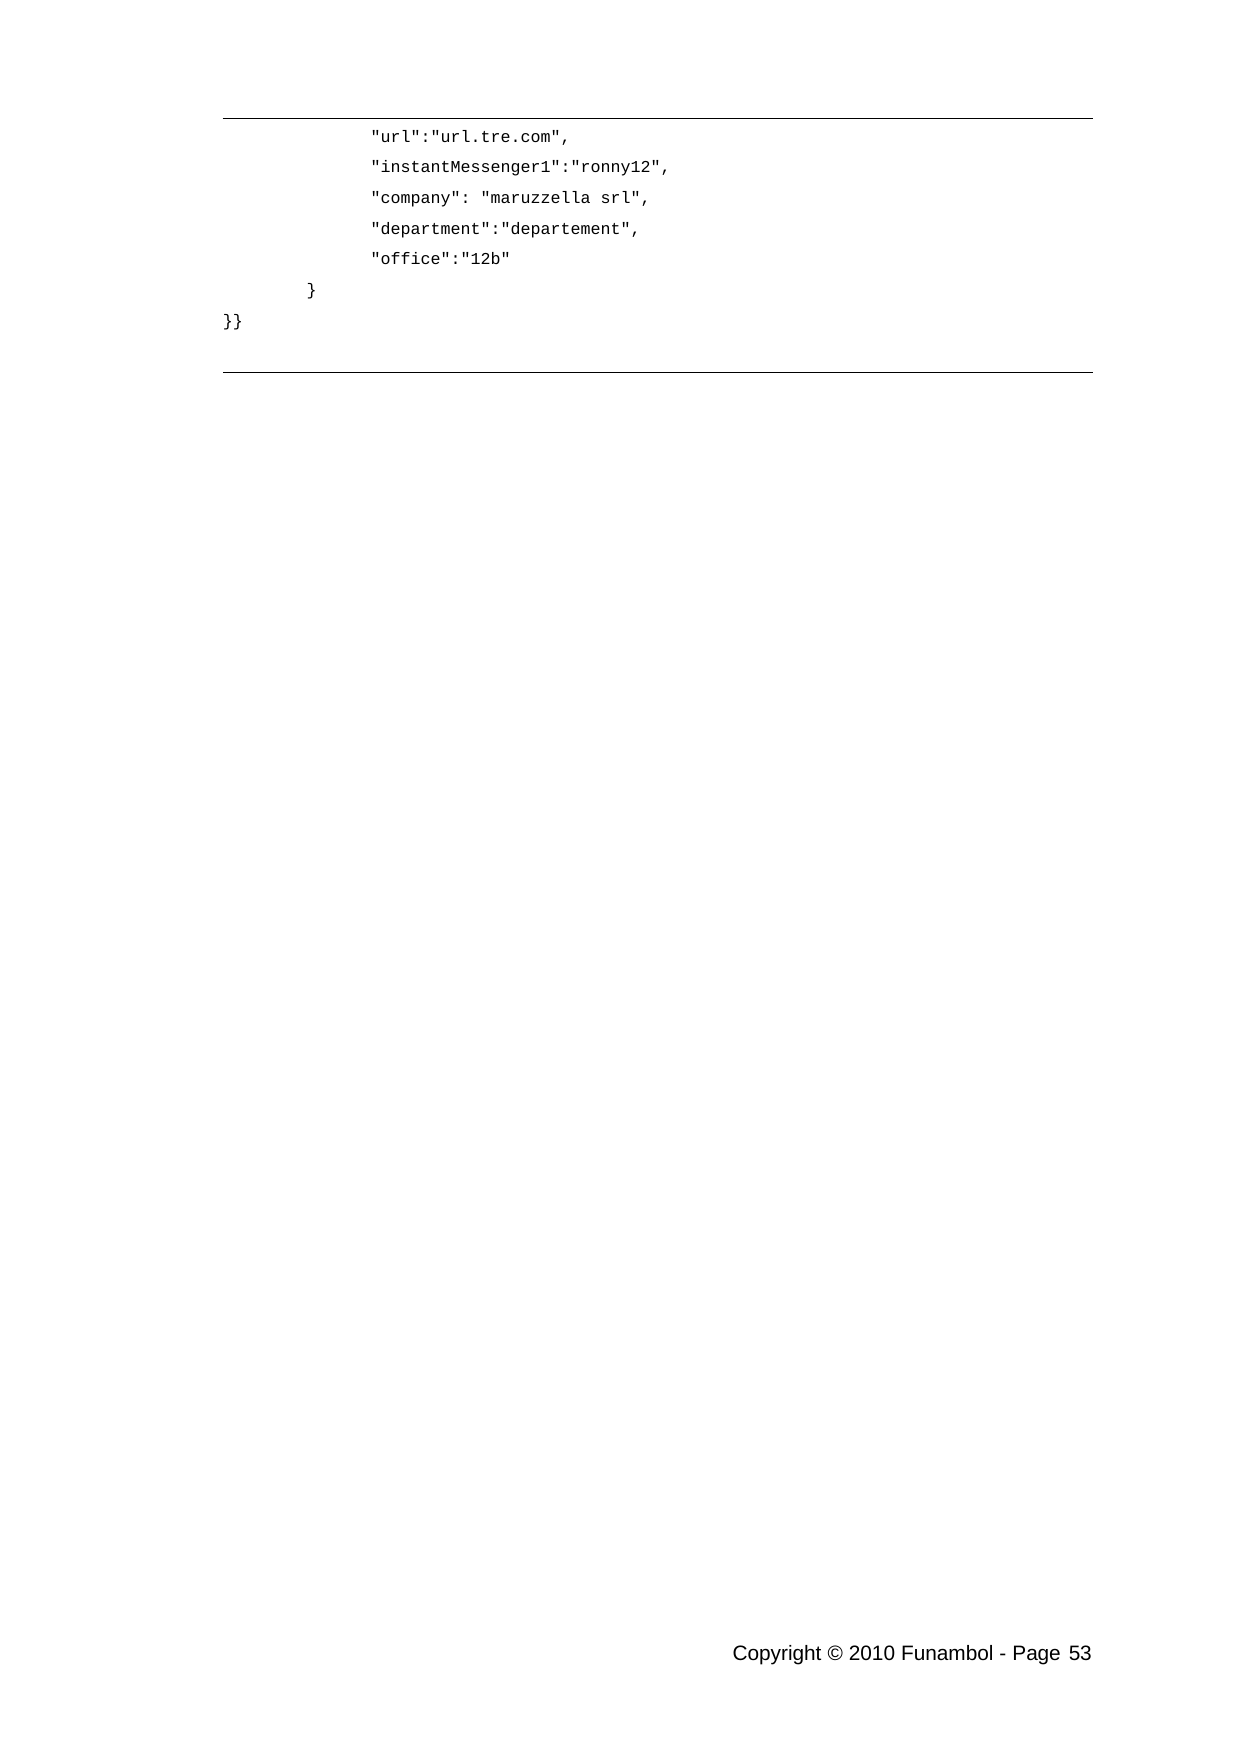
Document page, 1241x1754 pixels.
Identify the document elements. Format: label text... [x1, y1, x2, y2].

text "office":"12b" [223, 241, 1093, 270]
text }} [223, 302, 1093, 331]
text "department":"departement", [223, 210, 1093, 239]
text "url":"url.tre.com", [223, 119, 1093, 147]
text "company": "maruzzella srl", [223, 179, 1093, 208]
text "instantMessenger1":"ronny12", [223, 149, 1093, 178]
text } [223, 271, 1093, 300]
